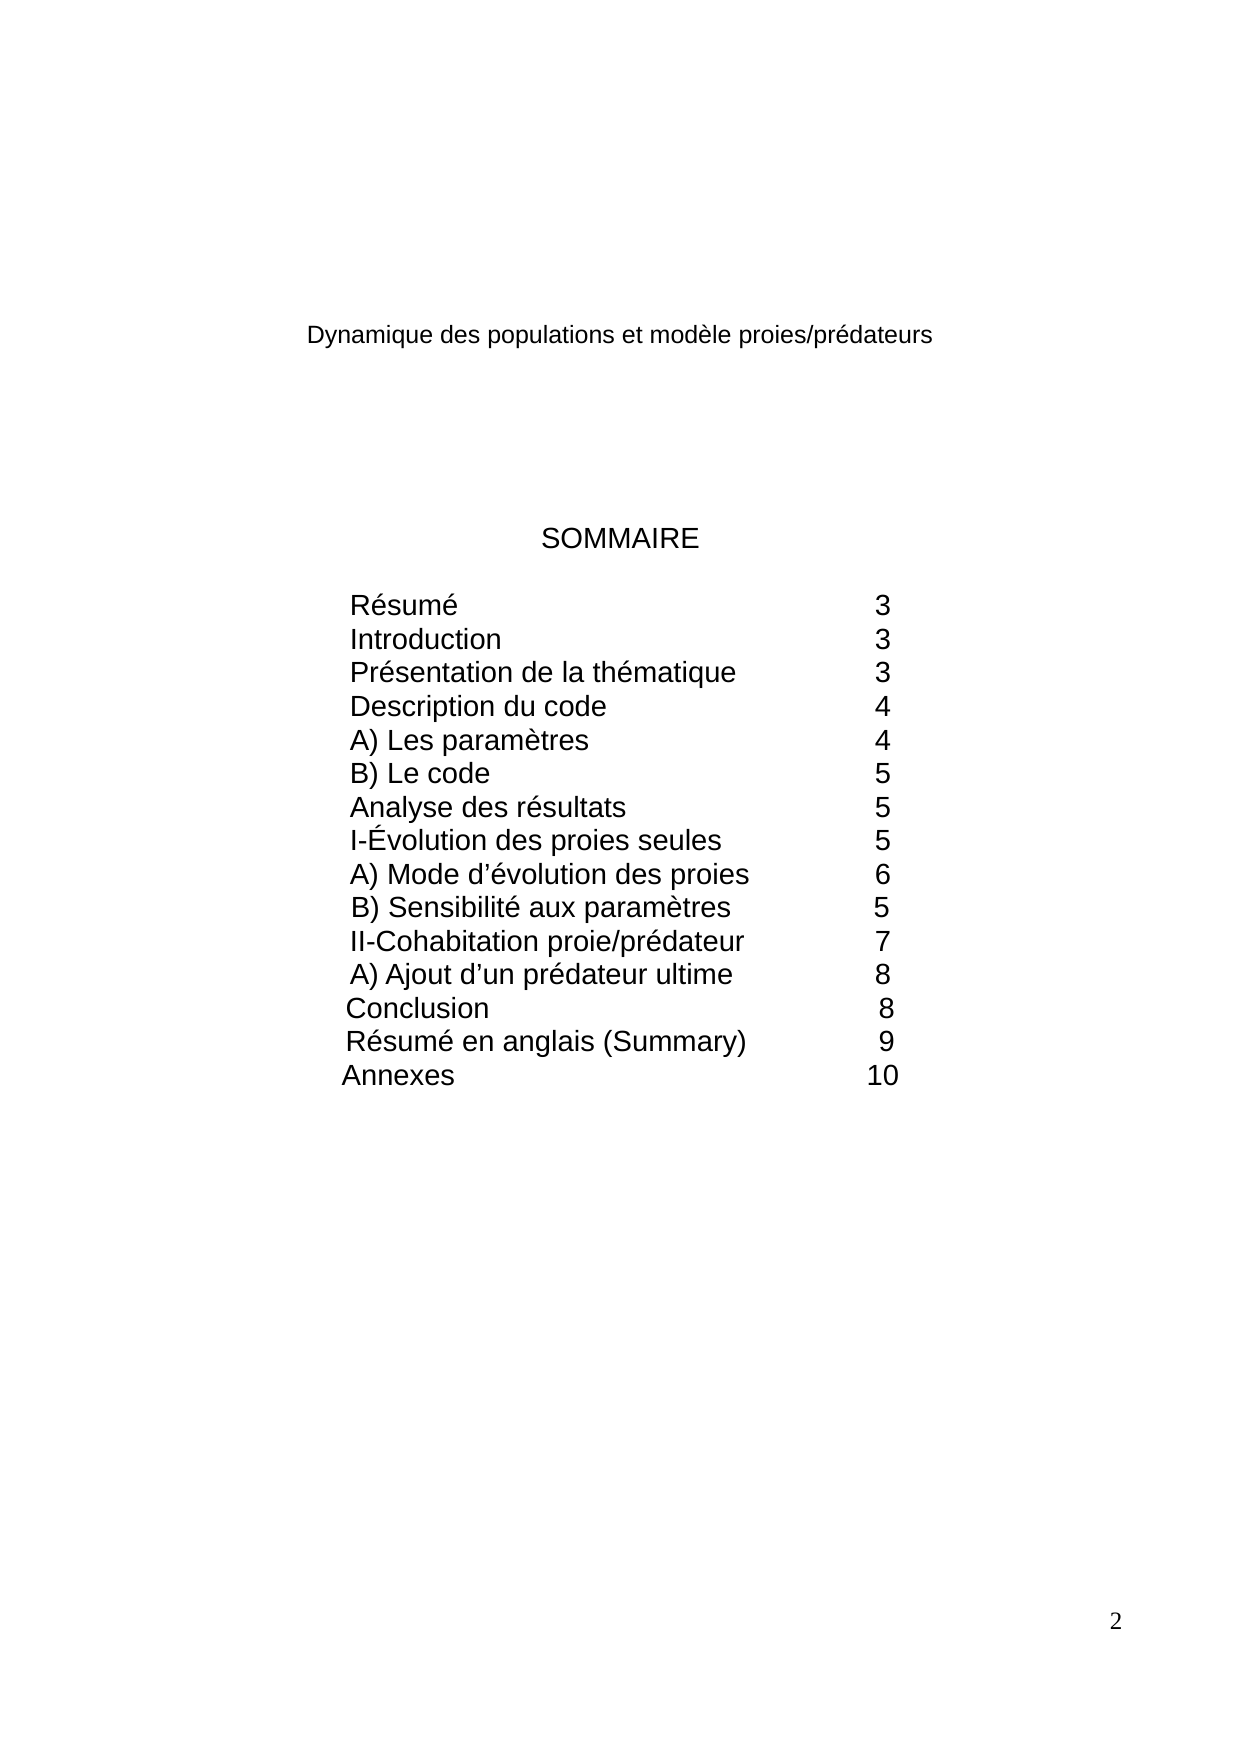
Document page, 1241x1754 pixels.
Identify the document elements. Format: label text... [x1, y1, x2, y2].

text Conclusion 8 [118, 991, 1122, 1024]
text B) Sensibilité aux paramètres 5 [118, 890, 1122, 924]
text A) Les paramètres 4 [118, 723, 1122, 756]
text SOMMAIRE [118, 521, 1122, 555]
text Annexes 10 [118, 1058, 1122, 1092]
text A) Ajout d’un prédateur ultime 8 [118, 957, 1122, 991]
text II-Cohabitation proie/prédateur 7 [118, 924, 1122, 957]
text Résumé en anglais (Summary) 9 [118, 1024, 1122, 1058]
text I-Évolution des proies seules 5 [118, 823, 1122, 857]
text Dynamique des populations et modèle proies/prédateurs [118, 320, 1122, 349]
text Présentation de la thématique 3 [118, 656, 1122, 689]
text A) Mode d’évolution des proies 6 [118, 857, 1122, 890]
text Description du code 4 [118, 689, 1122, 723]
text Résumé 3 [118, 588, 1122, 622]
text Analyse des résultats 5 [118, 790, 1122, 823]
text B) Le code 5 [118, 756, 1122, 790]
text Introduction 3 [118, 622, 1122, 656]
